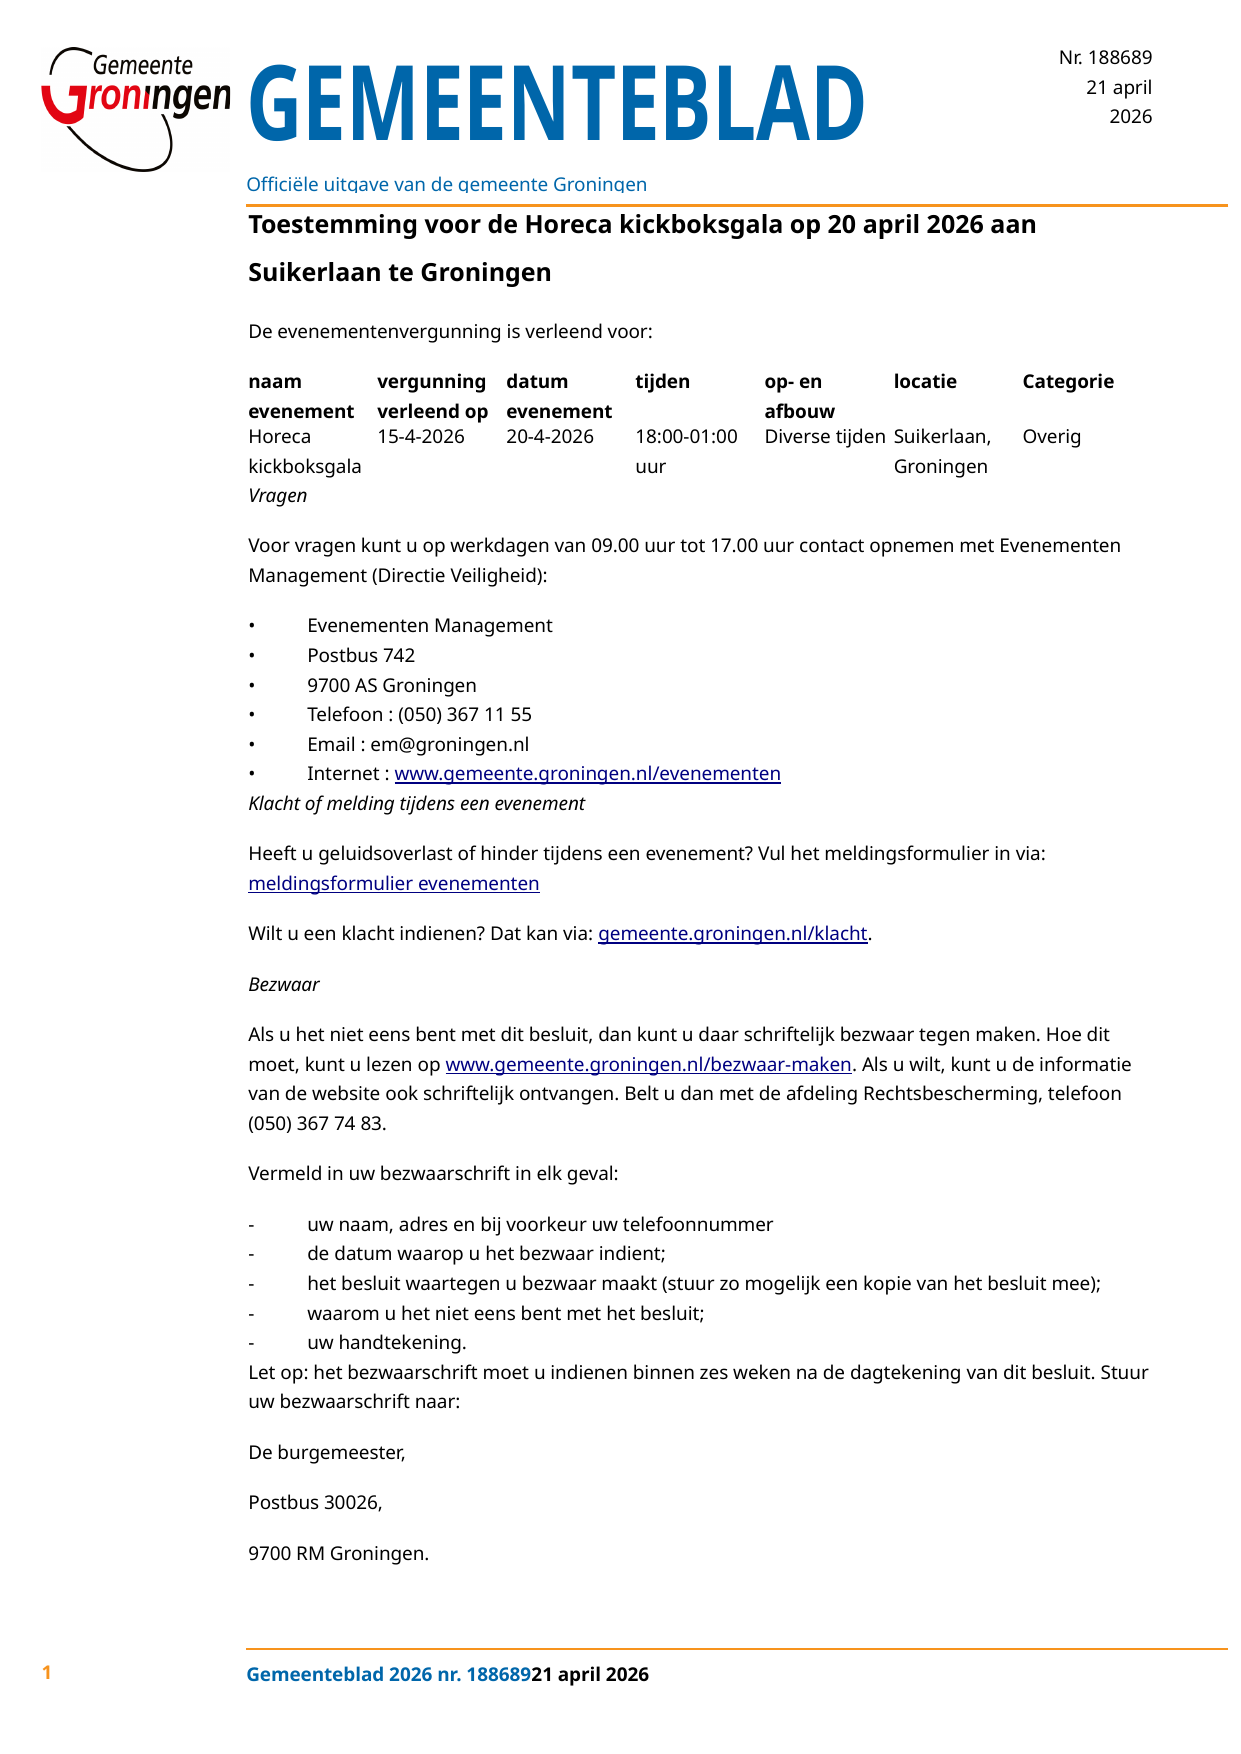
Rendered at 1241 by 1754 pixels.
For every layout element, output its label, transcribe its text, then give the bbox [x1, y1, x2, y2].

text Toestemming voor de Horeca kickboksgala op 20 april 2026 aan Suikerlaan te Groningen [248, 207, 1152, 288]
table_cell Suikerlaan, Groningen [894, 424, 1022, 479]
text Postbus 30026, [248, 1489, 1152, 1515]
text Let op: het bezwaarschrift moet u indienen binnen zes weken na de dagtekening van dit besluit. Stuur uw bezwaarschrift naar: [248, 1359, 1152, 1414]
text Heeft u geluidsoverlast of hinder tijdens een evenement? Vul het meldingsformulier in via: meldingsformulier evenementen [248, 841, 1152, 896]
text Voor vragen kunt u op werkdagen van 09.00 uur tot 17.00 uur contact opnemen met Evenementen Management (Directie Veiligheid): [248, 533, 1152, 588]
table_cell Horeca kickboksgala [248, 424, 377, 479]
list het besluit waartegen u bezwaar maakt (stuur zo mogelijk een kopie van het besluit mee); [248, 1270, 1152, 1296]
list waarom u het niet eens bent met het besluit; [248, 1300, 1152, 1326]
list Evenementen Management [248, 613, 1152, 638]
list de datum waarop u het bezwaar indient; [248, 1241, 1152, 1266]
table_cell Diverse tijden [764, 424, 893, 479]
table_cell Overig [1023, 424, 1152, 479]
text Klacht of melding tijdens een evenement [248, 790, 1152, 816]
list Email : em@groningen.nl [248, 731, 1152, 757]
table_header tijden [635, 369, 764, 424]
table_cell 20-4-2026 [506, 424, 635, 479]
text De burgemeester, [248, 1439, 1152, 1465]
table_header op- en afbouw [764, 369, 893, 424]
list Postbus 742 [248, 642, 1152, 668]
list Telefoon : (050) 367 11 55 [248, 701, 1152, 727]
list uw handtekening. [248, 1329, 1152, 1355]
list Internet : www.gemeente.groningen.nl/evenementen [248, 761, 1152, 786]
table_header naam evenement [248, 369, 377, 424]
text Als u het niet eens bent met dit besluit, dan kunt u daar schriftelijk bezwaar tegen maken. Hoe dit moet, kunt u lezen op www.gemeente.groningen.nl/bezwaar-maken. Als u wilt, kunt u de informatie van de website ook schriftelijk ontvangen. Belt u dan met de afdeling Rechtsbescherming, telefoon (050) 367 74 83. [248, 1021, 1152, 1136]
list uw naam, adres en bij voorkeur uw telefoonnummer [248, 1211, 1152, 1237]
text Vragen [248, 482, 1152, 508]
text Vermeld in uw bezwaarschrift in elk geval: [248, 1161, 1152, 1186]
text 9700 RM Groningen. [248, 1540, 1152, 1566]
table_cell 15-4-2026 [377, 424, 506, 479]
list 9700 AS Groningen [248, 672, 1152, 698]
table_header locatie [894, 369, 1022, 424]
picture [41, 47, 231, 172]
text De evenementenvergunning is verleend voor: [248, 318, 1152, 344]
table_header vergunning verleend op [377, 369, 506, 424]
table_header Categorie [1023, 369, 1152, 424]
table_header datum evenement [506, 369, 635, 424]
table_cell 18:00-01:00 uur [635, 424, 764, 479]
text Bezwaar [248, 971, 1152, 997]
text Wilt u een klacht indienen? Dat kan via: gemeente.groningen.nl/klacht. [248, 921, 1152, 946]
